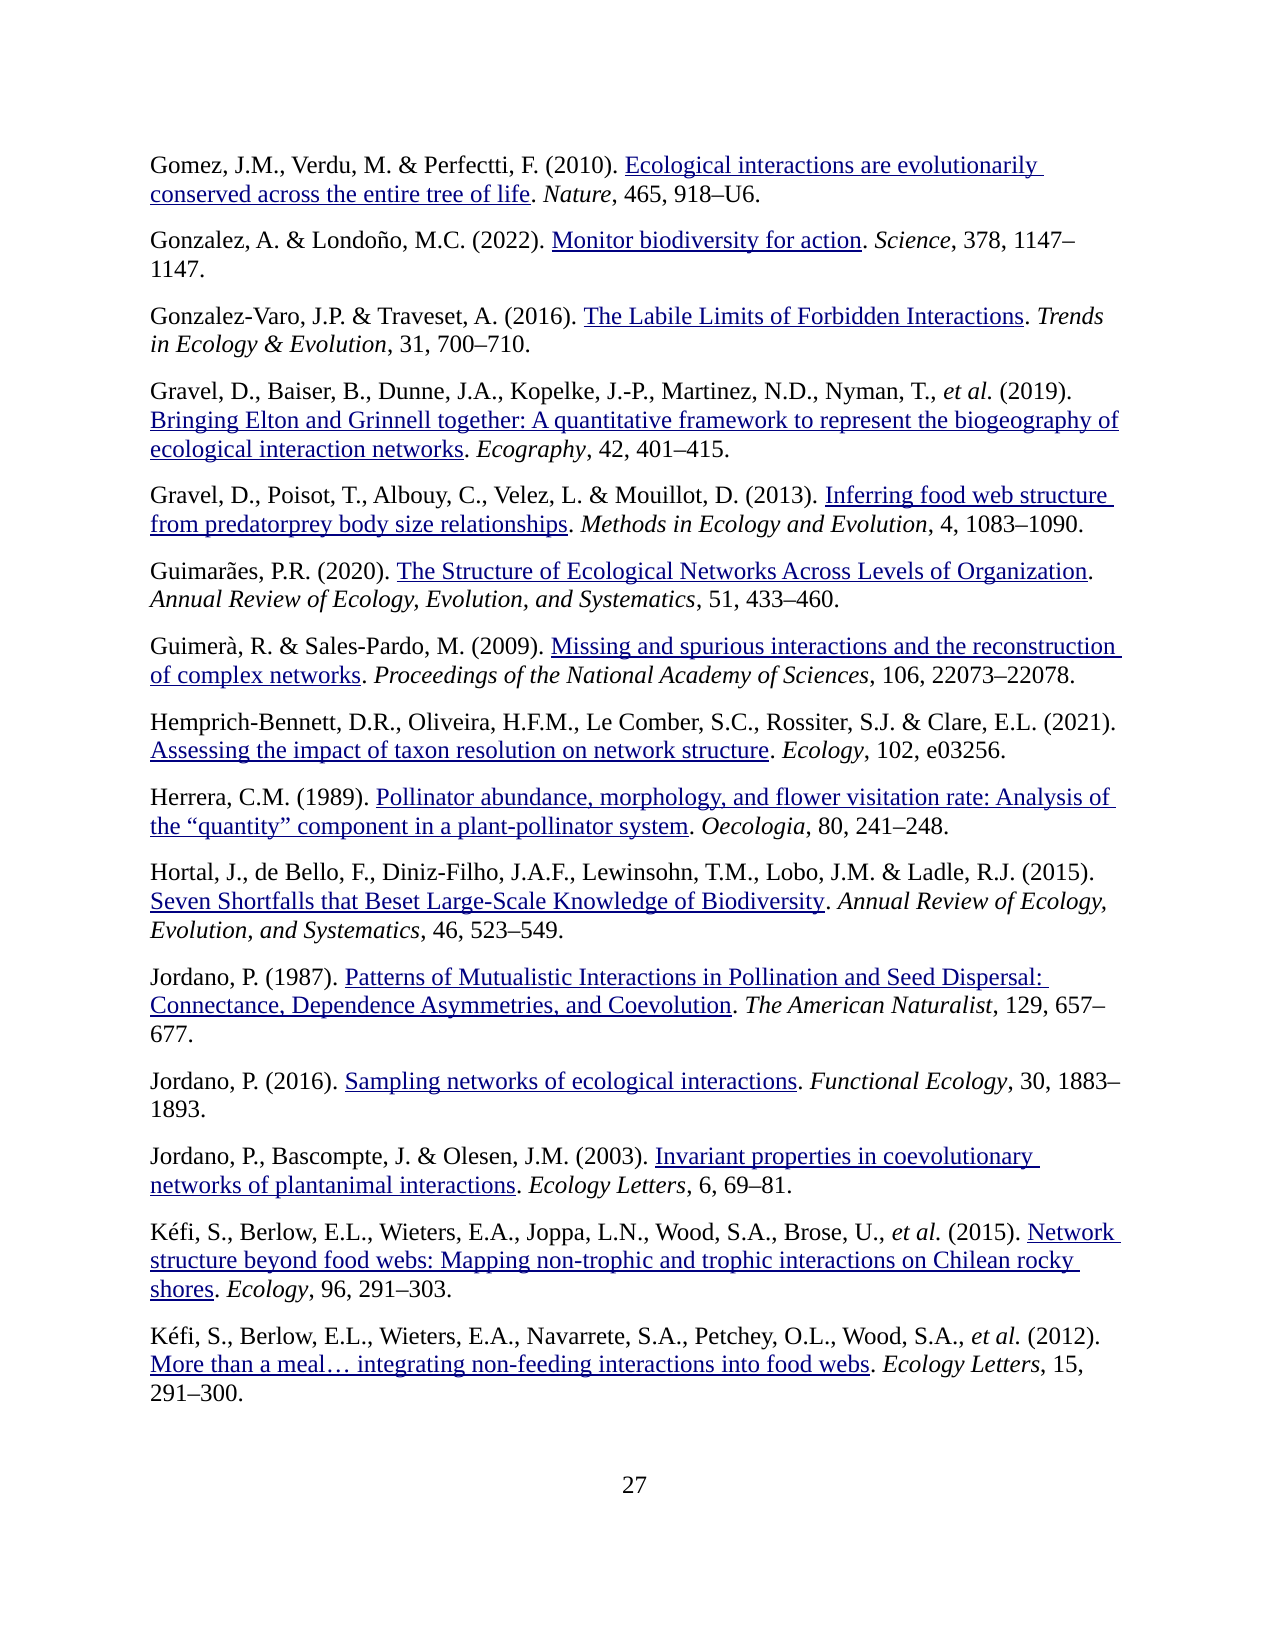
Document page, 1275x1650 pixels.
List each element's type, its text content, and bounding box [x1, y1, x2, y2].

text Jordano, P. (2016). Sampling networks of ecological interactions. Functional Ecology, 30, 1883–1893. [150, 1066, 1125, 1123]
text Kéfi, S., Berlow, E.L., Wieters, E.A., Navarrete, S.A., Petchey, O.L., Wood, S.A., et al. (2012). More than a meal… integrating non-feeding interactions into food webs. Ecology Letters, 15, 291–300. [150, 1321, 1125, 1407]
text Guimarães, P.R. (2020). The Structure of Ecological Networks Across Levels of Organization. Annual Review of Ecology, Evolution, and Systematics, 51, 433–460. [150, 556, 1125, 613]
text Gomez, J.M., Verdu, M. & Perfectti, F. (2010). Ecological interactions are evolutionarily conserved across the entire tree of life. Nature, 465, 918–U6. [150, 150, 1125, 207]
text Gravel, D., Baiser, B., Dunne, J.A., Kopelke, J.-P., Martinez, N.D., Nyman, T., et al. (2019). Bringing Elton and Grinnell together: A quantitative framework to represent the biogeography of ecological interaction networks. Ecography, 42, 401–415. [150, 376, 1125, 462]
text Hortal, J., de Bello, F., Diniz-Filho, J.A.F., Lewinsohn, T.M., Lobo, J.M. & Ladle, R.J. (2015). Seven Shortfalls that Beset Large-Scale Knowledge of Biodiversity. Annual Review of Ecology, Evolution, and Systematics, 46, 523–549. [150, 857, 1125, 944]
text Jordano, P., Bascompte, J. & Olesen, J.M. (2003). Invariant properties in coevolutionary networks of plantanimal interactions. Ecology Letters, 6, 69–81. [150, 1141, 1125, 1199]
text Hemprich-Bennett, D.R., Oliveira, H.F.M., Le Comber, S.C., Rossiter, S.J. & Clare, E.L. (2021). Assessing the impact of taxon resolution on network structure. Ecology, 102, e03256. [150, 707, 1125, 764]
text Jordano, P. (1987). Patterns of Mutualistic Interactions in Pollination and Seed Dispersal: Connectance, Dependence Asymmetries, and Coevolution. The American Naturalist, 129, 657–677. [150, 962, 1125, 1048]
text Gonzalez-Varo, J.P. & Traveset, A. (2016). The Labile Limits of Forbidden Interactions. Trends in Ecology & Evolution, 31, 700–710. [150, 301, 1125, 358]
text Kéfi, S., Berlow, E.L., Wieters, E.A., Joppa, L.N., Wood, S.A., Brose, U., et al. (2015). Network structure beyond food webs: Mapping non-trophic and trophic interactions on Chilean rocky shores. Ecology, 96, 291–303. [150, 1217, 1125, 1303]
text Herrera, C.M. (1989). Pollinator abundance, morphology, and flower visitation rate: Analysis of the “quantity” component in a plant-pollinator system. Oecologia, 80, 241–248. [150, 782, 1125, 839]
text Gonzalez, A. & Londoño, M.C. (2022). Monitor biodiversity for action. Science, 378, 1147–1147. [150, 225, 1125, 283]
text Guimerà, R. & Sales-Pardo, M. (2009). Missing and spurious interactions and the reconstruction of complex networks. Proceedings of the National Academy of Sciences, 106, 22073–22078. [150, 631, 1125, 689]
text Gravel, D., Poisot, T., Albouy, C., Velez, L. & Mouillot, D. (2013). Inferring food web structure from predatorprey body size relationships. Methods in Ecology and Evolution, 4, 1083–1090. [150, 480, 1125, 538]
